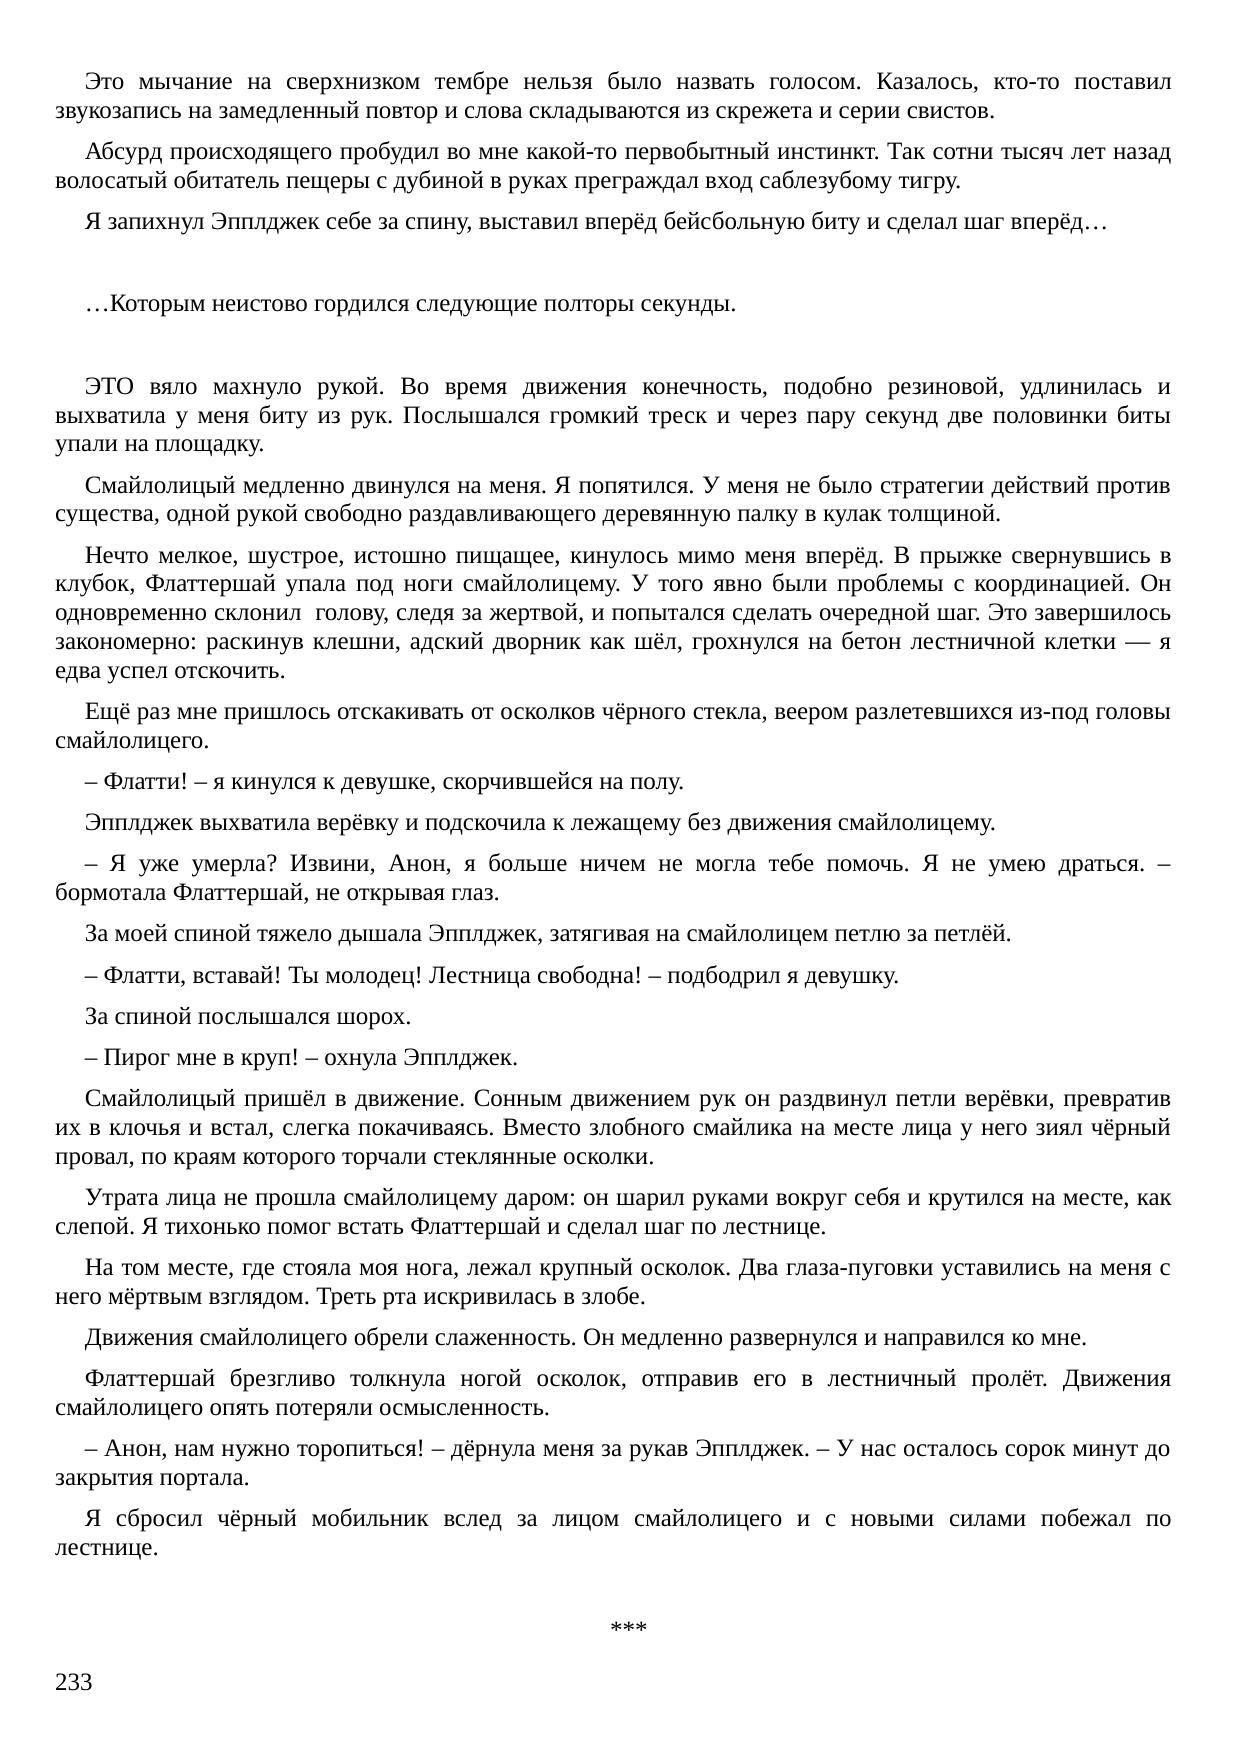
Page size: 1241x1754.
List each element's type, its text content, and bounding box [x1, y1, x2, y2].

text Абсурд происходящего пробудил во мне какой-то первобытный инстинкт. Так сотни тысяч лет назад волосатый обитатель пещеры с дубиной в руках преграждал вход саблезубому тигру. [55, 136, 1173, 193]
text *** [55, 1615, 1173, 1643]
text Флаттершай брезгливо толкнула ногой осколок, отправив его в лестничный пролёт. Движения смайлолицего опять потеряли осмысленность. [55, 1363, 1173, 1421]
text Смайлолицый пришёл в движение. Сонным движением рук он раздвинул петли верёвки, превратив их в клочья и встал, слегка покачиваясь. Вместо злобного смайлика на месте лица у него зиял чёрный провал, по краям которого торчали стеклянные осколки. [55, 1083, 1173, 1170]
text Эпплджек выхватила верёвку и подскочила к лежащему без движения смайлолицему. [55, 807, 1173, 836]
text Это мычание на сверхнизком тембре нельзя было назвать голосом. Казалось, кто-то поставил звукозапись на замедленный повтор и слова складываются из скрежета и серии свистов. [55, 66, 1173, 123]
text – Анон, нам нужно торопиться! – дёрнула меня за рукав Эпплджек. – У нас осталось сорок минут до закрытия портала. [55, 1433, 1173, 1491]
text Я сбросил чёрный мобильник вслед за лицом смайлолицего и с новыми силами побежал по лестнице. [55, 1503, 1173, 1561]
text Я запихнул Эпплджек себе за спину, выставил вперёд бейсбольную биту и сделал шаг вперёд… [55, 206, 1173, 235]
text На том месте, где стояла моя нога, лежал крупный осколок. Два глаза-пуговки уставились на меня с него мёртвым взглядом. Треть рта искривилась в злобе. [55, 1252, 1173, 1310]
text – Я уже умерла? Извини, Анон, я больше ничем не могла тебе помочь. Я не умею драться. – бормотала Флаттершай, не открывая глаз. [55, 848, 1173, 906]
text За моей спиной тяжело дышала Эпплджек, затягивая на смайлолицем петлю за петлёй. [55, 918, 1173, 947]
text …Которым неистово гордился следующие полторы секунды. [55, 288, 1173, 317]
text Утрата лица не прошла смайлолицему даром: он шарил руками вокруг себя и крутился на месте, как слепой. Я тихонько помог встать Флаттершай и сделал шаг по лестнице. [55, 1182, 1173, 1240]
text Движения смайлолицего обрели слаженность. Он медленно развернулся и направился ко мне. [55, 1322, 1173, 1351]
text За спиной послышался шорох. [55, 1001, 1173, 1030]
text – Пирог мне в круп! – охнула Эпплджек. [55, 1042, 1173, 1071]
text Нечто мелкое, шустрое, истошно пищащее, кинулось мимо меня вперёд. В прыжке свернувшись в клубок, Флаттершай упала под ноги смайлолицему. У того явно были проблемы с координацией. Он одновременно склонил голову, следя за жертвой, и попытался сделать очередной шаг. Это завершилось закономерно: раскинув клешни, адский дворник как шёл, грохнулся на бетон лестничной клетки — я едва успел отскочить. [55, 540, 1173, 683]
text – Флатти! – я кинулся к девушке, скорчившейся на полу. [55, 766, 1173, 795]
text Ещё раз мне пришлось отскакивать от осколков чёрного стекла, веером разлетевшихся из-под головы смайлолицего. [55, 696, 1173, 753]
text ЭТО вяло махнуло рукой. Во время движения конечность, подобно резиновой, удлинилась и выхватила у меня биту из рук. Послышался громкий треск и через пару секунд две половинки биты упали на площадку. [55, 371, 1173, 457]
text Смайлолицый медленно двинулся на меня. Я попятился. У меня не было стратегии действий против существа, одной рукой свободно раздавливающего деревянную палку в кулак толщиной. [55, 470, 1173, 527]
text – Флатти, вставай! Ты молодец! Лестница свободна! – подбодрил я девушку. [55, 960, 1173, 988]
